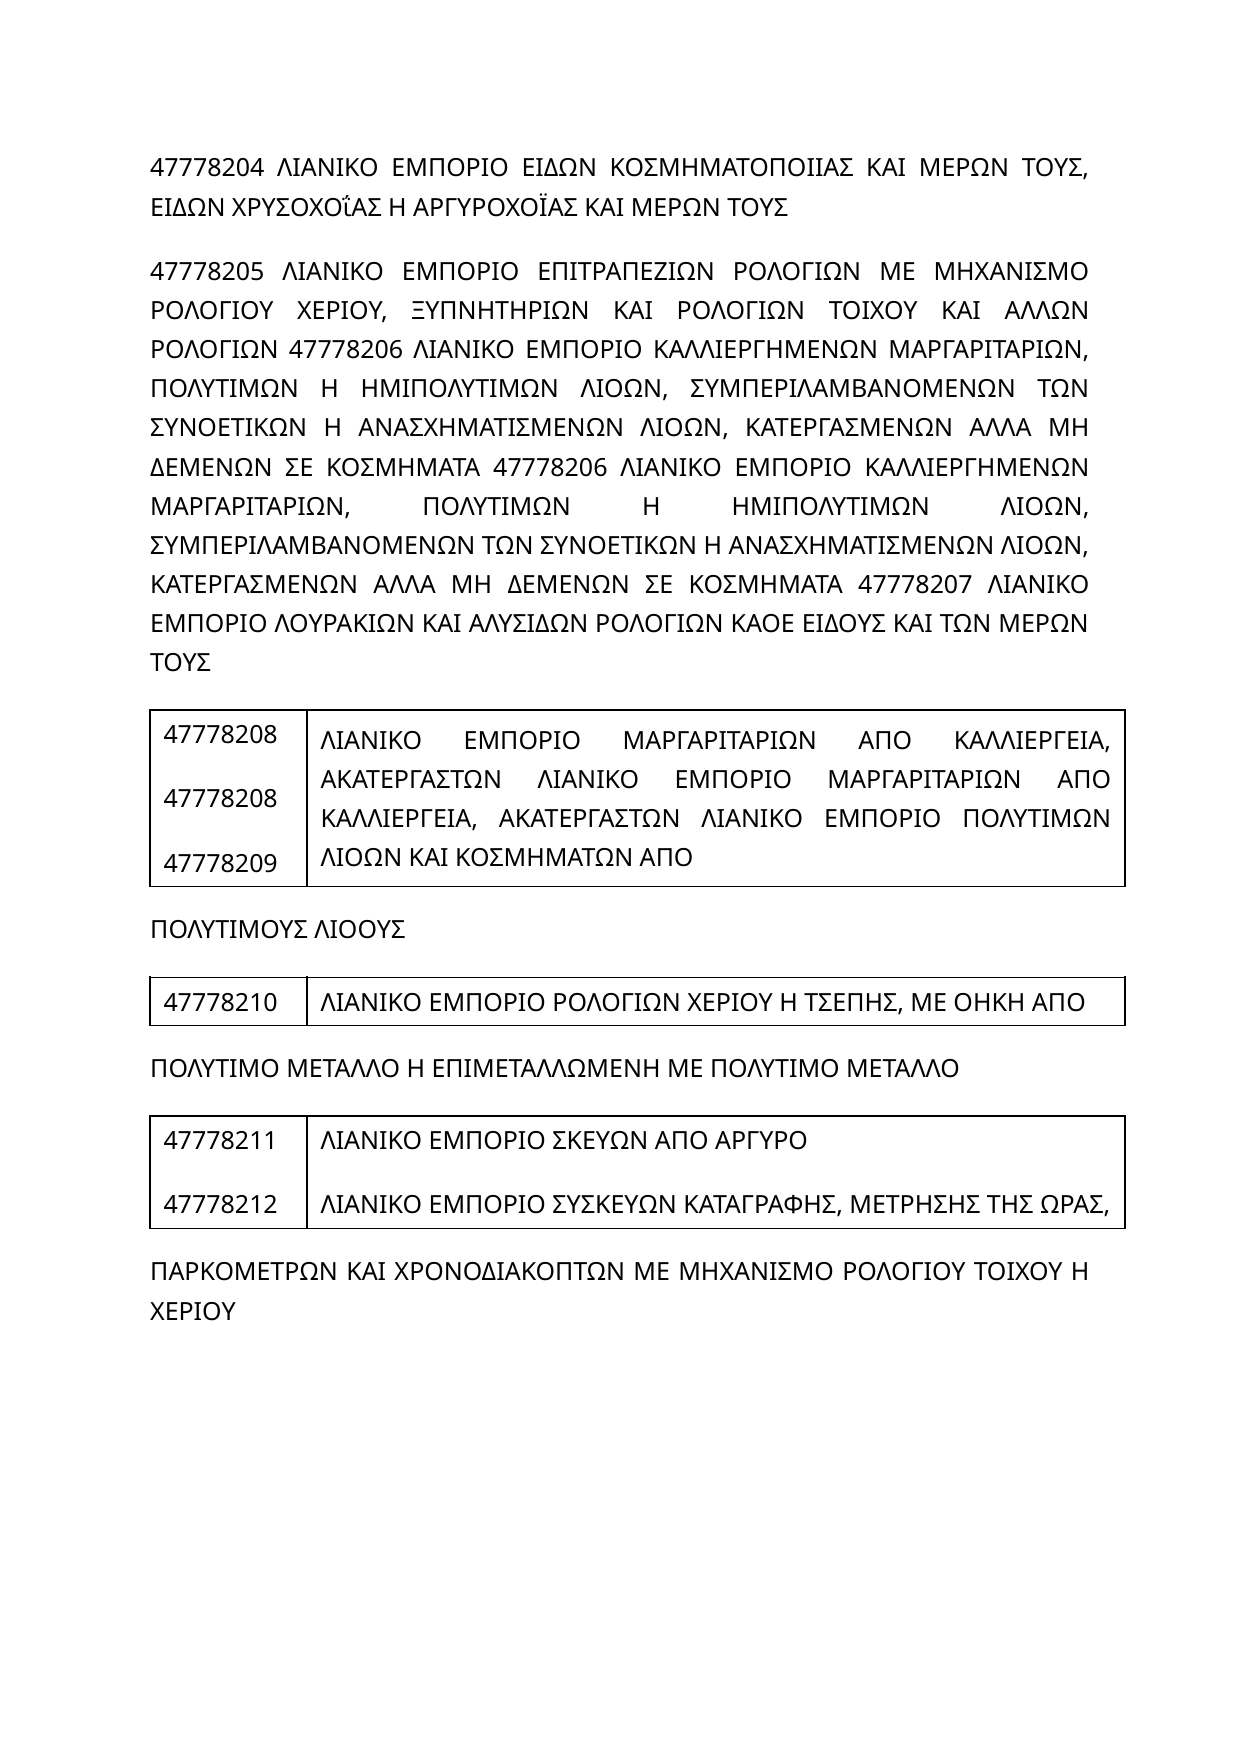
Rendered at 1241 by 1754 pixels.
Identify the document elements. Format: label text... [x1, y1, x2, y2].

text 47778205 ΛΙΑΝΙΚΟ ΕΜΠΟΡΙΟ ΕΠΙΤΡΑΠΕΖΙΩΝ ΡΟΛΟΓΙΩΝ ΜΕ ΜΗΧΑΝΙΣΜΟ ΡΟΛΟΓΙΟΥ ΧΕΡΙΟΥ, ΞΥΠΝΗΤΗΡΙΩΝ ΚΑΙ ΡΟΛΟΓΙΩΝ ΤΟΙΧΟΥ ΚΑΙ ΑΛΛΩΝ ΡΟΛΟΓΙΩΝ 47778206 ΛΙΑΝΙΚΟ ΕΜΠΟΡΙΟ ΚΑΛΛΙΕΡΓΗΜΕΝΩΝ ΜΑΡΓΑΡΙΤΑΡΙΩΝ, ΠΟΛΥΤΙΜΩΝ Η ΗΜΙΠΟΛΥΤΙΜΩΝ ΛΙΟΩΝ, ΣΥΜΠΕΡΙΛΑΜΒΑΝΟΜΕΝΩΝ ΤΩΝ ΣΥΝΟΕΤΙΚΩΝ Η ΑΝΑΣΧΗΜΑΤΙΣΜΕΝΩΝ ΛΙΟΩΝ, ΚΑΤΕΡΓΑΣΜΕΝΩΝ ΑΛΛΑ ΜΗ ΔΕΜΕΝΩΝ ΣΕ ΚΟΣΜΗΜΑΤΑ 47778206 ΛΙΑΝΙΚΟ ΕΜΠΟΡΙΟ ΚΑΛΛΙΕΡΓΗΜΕΝΩΝ ΜΑΡΓΑΡΙΤΑΡΙΩΝ, ΠΟΛΥΤΙΜΩΝ Η ΗΜΙΠΟΛΥΤΙΜΩΝ ΛΙΟΩΝ, ΣΥΜΠΕΡΙΛΑΜΒΑΝΟΜΕΝΩΝ ΤΩΝ ΣΥΝΟΕΤΙΚΩΝ Η ΑΝΑΣΧΗΜΑΤΙΣΜΕΝΩΝ ΛΙΟΩΝ, ΚΑΤΕΡΓΑΣΜΕΝΩΝ ΑΛΛΑ ΜΗ ΔΕΜΕΝΩΝ ΣΕ ΚΟΣΜΗΜΑΤΑ 47778207 ΛΙΑΝΙΚΟ ΕΜΠΟΡΙΟ ΛΟΥΡΑΚΙΩΝ ΚΑΙ ΑΛΥΣΙΔΩΝ ΡΟΛΟΓΙΩΝ ΚΑΟΕ ΕΙΔΟΥΣ ΚΑΙ ΤΩΝ ΜΕΡΩΝ ΤΟΥΣ [150, 253, 1090, 679]
table_header ΛΙΑΝΙΚΟ ΕΜΠΟΡΙΟ ΜΑΡΓΑΡΙΤΑΡΙΩΝ ΑΠΟ ΚΑΛΛΙΕΡΓΕΙΑ, ΑΚΑΤΕΡΓΑΣΤΩΝ ΛΙΑΝΙΚΟ ΕΜΠΟΡΙΟ ΜΑΡΓΑΡΙΤΑΡΙΩΝ ΑΠΟ ΚΑΛΛΙΕΡΓΕΙΑ, ΑΚΑΤΕΡΓΑΣΤΩΝ ΛΙΑΝΙΚΟ ΕΜΠΟΡΙΟ ΠΟΛΥΤΙΜΩΝ ΛΙΟΩΝ ΚΑΙ ΚΟΣΜΗΜΑΤΩΝ ΑΠΟ [308, 711, 1124, 886]
text ΠΟΛΥΤΙΜΟΥΣ ΛΙΟΟΥΣ [150, 912, 1090, 946]
table_header 47778208 47778208 47778209 [151, 711, 306, 886]
text 47778204 ΛΙΑΝΙΚΟ ΕΜΠΟΡΙΟ ΕΙΔΩΝ ΚΟΣΜΗΜΑΤΟΠΟΙΙΑΣ ΚΑΙ ΜΕΡΩΝ ΤΟΥΣ, ΕΙΔΩΝ ΧΡΥΣΟΧΟΐΑΣ Η ΑΡΓΥΡΟΧΟΪΑΣ ΚΑΙ ΜΕΡΩΝ ΤΟΥΣ [150, 150, 1090, 223]
text ΠΟΛΥΤΙΜΟ ΜΕΤΑΛΛΟ Η ΕΠΙΜΕΤΑΛΛΩΜΕΝΗ ΜΕ ΠΟΛΥΤΙΜΟ ΜΕΤΑΛΛΟ [150, 1051, 1090, 1085]
table_header ΛΙΑΝΙΚΟ ΕΜΠΟΡΙΟ ΡΟΛΟΓΙΩΝ ΧΕΡΙΟΥ Η ΤΣΕΠΗΣ, ΜΕ ΟΗΚΗ ΑΠΟ [308, 978, 1124, 1024]
table_header 47778210 [151, 978, 306, 1024]
text ΠΑΡΚΟΜΕΤΡΩΝ ΚΑΙ ΧΡΟΝΟΔΙΑΚΟΠΤΩΝ ΜΕ ΜΗΧΑΝΙΣΜΟ ΡΟΛΟΓΙΟΥ ΤΟΙΧΟΥ Η ΧΕΡΙΟΥ [150, 1254, 1090, 1327]
table_header 47778211 47778212 [151, 1117, 306, 1227]
table_header ΛΙΑΝΙΚΟ ΕΜΠΟΡΙΟ ΣΚΕΥΩΝ ΑΠΟ ΑΡΓΥΡΟ ΛΙΑΝΙΚΟ ΕΜΠΟΡΙΟ ΣΥΣΚΕΥΩΝ ΚΑΤΑΓΡΑΦΗΣ, ΜΕΤΡΗΣΗΣ ΤΗΣ ΩΡΑΣ, [308, 1117, 1124, 1227]
